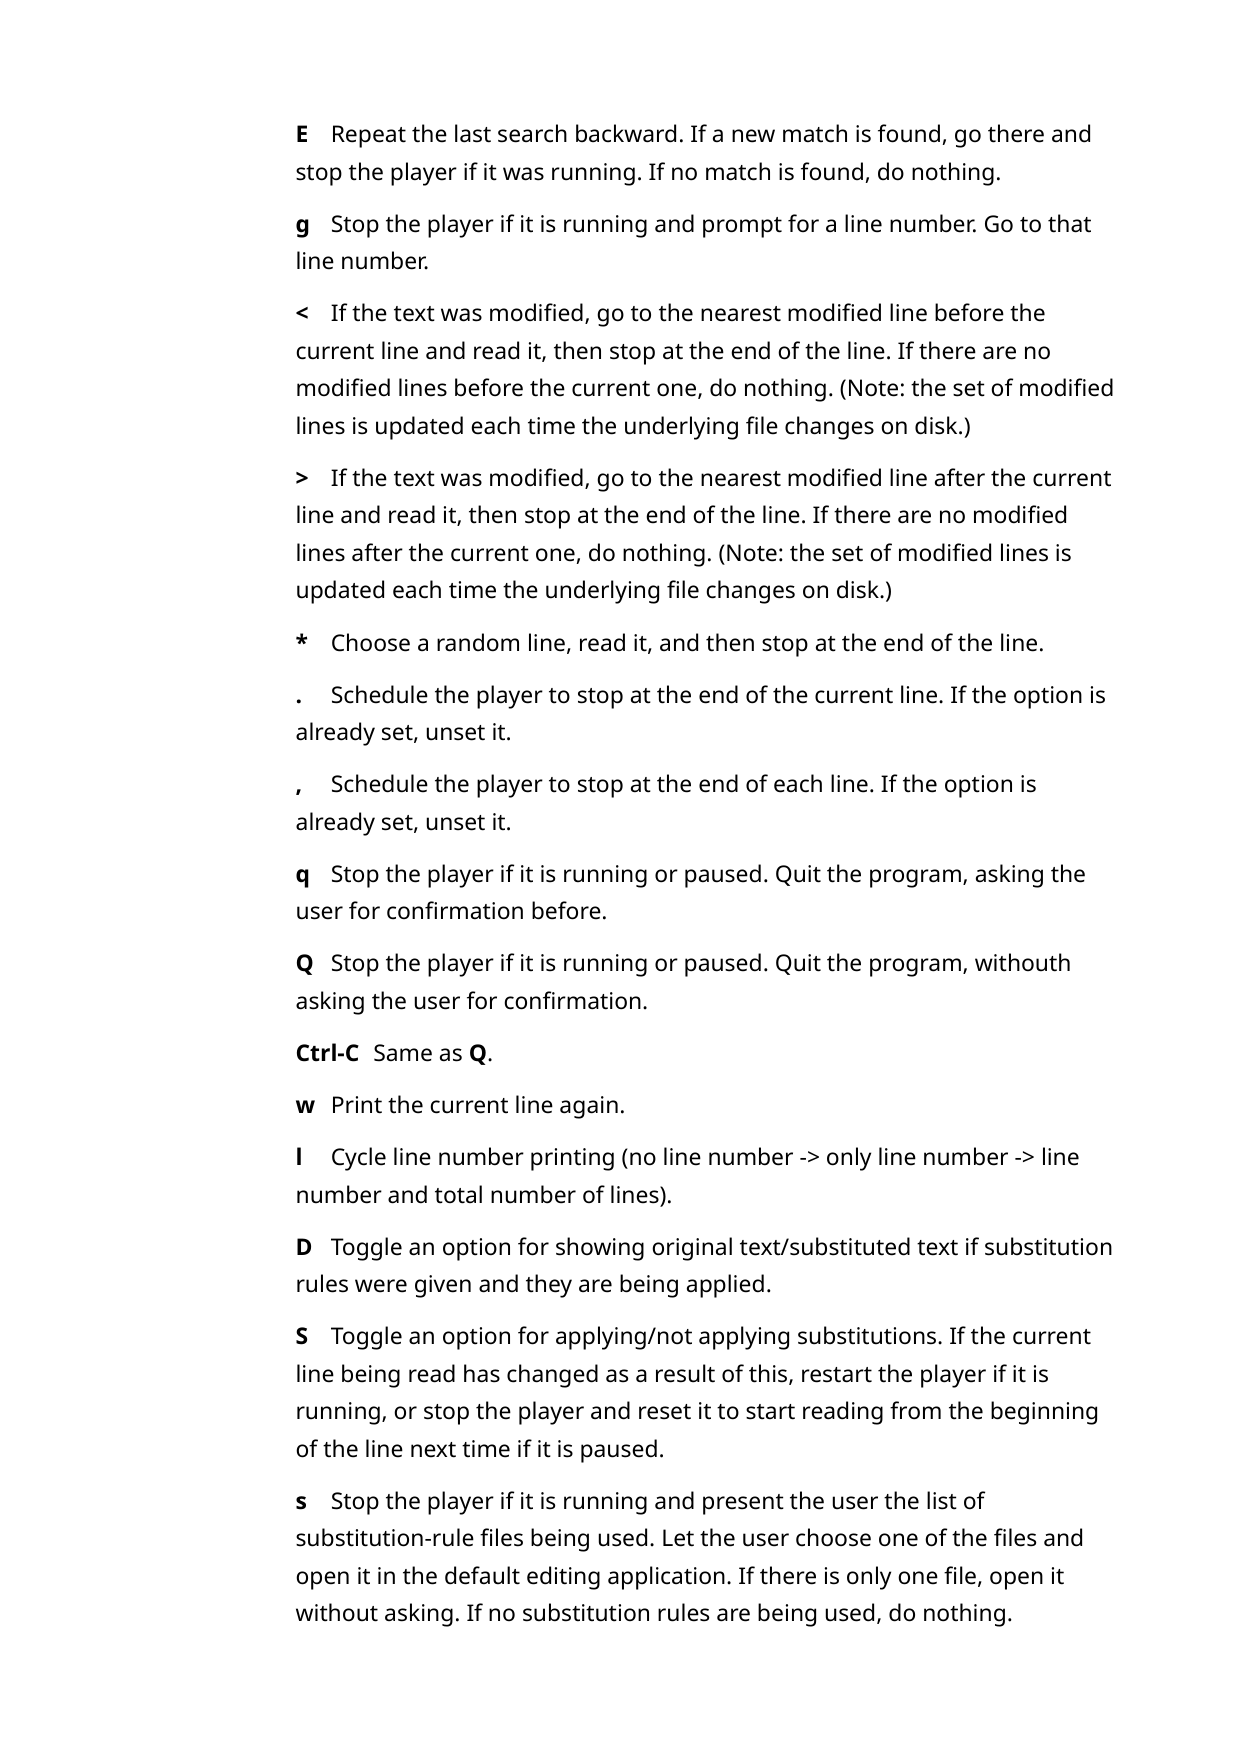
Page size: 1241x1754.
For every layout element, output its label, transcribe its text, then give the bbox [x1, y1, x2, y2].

text . Schedule the player to stop at the end of the current line. If the option is already set, unset it. [118, 678, 1122, 747]
text E Repeat the last search backward. If a new match is found, go there and stop the player if it was running. If no match is found, do nothing. [118, 118, 1122, 187]
text S Toggle an option for applying/not applying substitutions. If the current line being read has changed as a result of this, restart the player if it is running, or stop the player and reset it to start reading from the beginning of the line next time if it is paused. [118, 1320, 1122, 1464]
text s Stop the player if it is running and present the user the list of substitution-rule files being used. Let the user choose one of the files and open it in the default editing application. If there is only one file, open it without asking. If no substitution rules are being used, do nothing. [118, 1485, 1122, 1628]
text g Stop the player if it is running and prompt for a line number. Go to that line number. [118, 208, 1122, 276]
text Q Stop the player if it is running or paused. Quit the program, withouth asking the user for confirmation. [118, 947, 1122, 1016]
text l Cycle line number printing (no line number -> only line number -> line number and total number of lines). [118, 1141, 1122, 1210]
text , Schedule the player to stop at the end of each line. If the option is already set, unset it. [118, 768, 1122, 837]
text D Toggle an option for showing original text/substituted text if substitution rules were given and they are being applied. [118, 1231, 1122, 1299]
text > If the text was modified, go to the nearest modified line after the current line and read it, then stop at the end of the line. If there are no modified lines after the current one, do nothing. (Note: the set of modified lines is updated each time the underlying file changes on disk.) [118, 462, 1122, 606]
text < If the text was modified, go to the nearest modified line before the current line and read it, then stop at the end of the line. If there are no modified lines before the current one, do nothing. (Note: the set of modified lines is updated each time the underlying file changes on disk.) [118, 297, 1122, 441]
text * Choose a random line, read it, and then stop at the end of the line. [118, 626, 1122, 658]
text w Print the current line again. [118, 1089, 1122, 1120]
text q Stop the player if it is running or paused. Quit the program, asking the user for confirmation before. [118, 858, 1122, 926]
text Ctrl-C Same as Q. [118, 1037, 1122, 1068]
